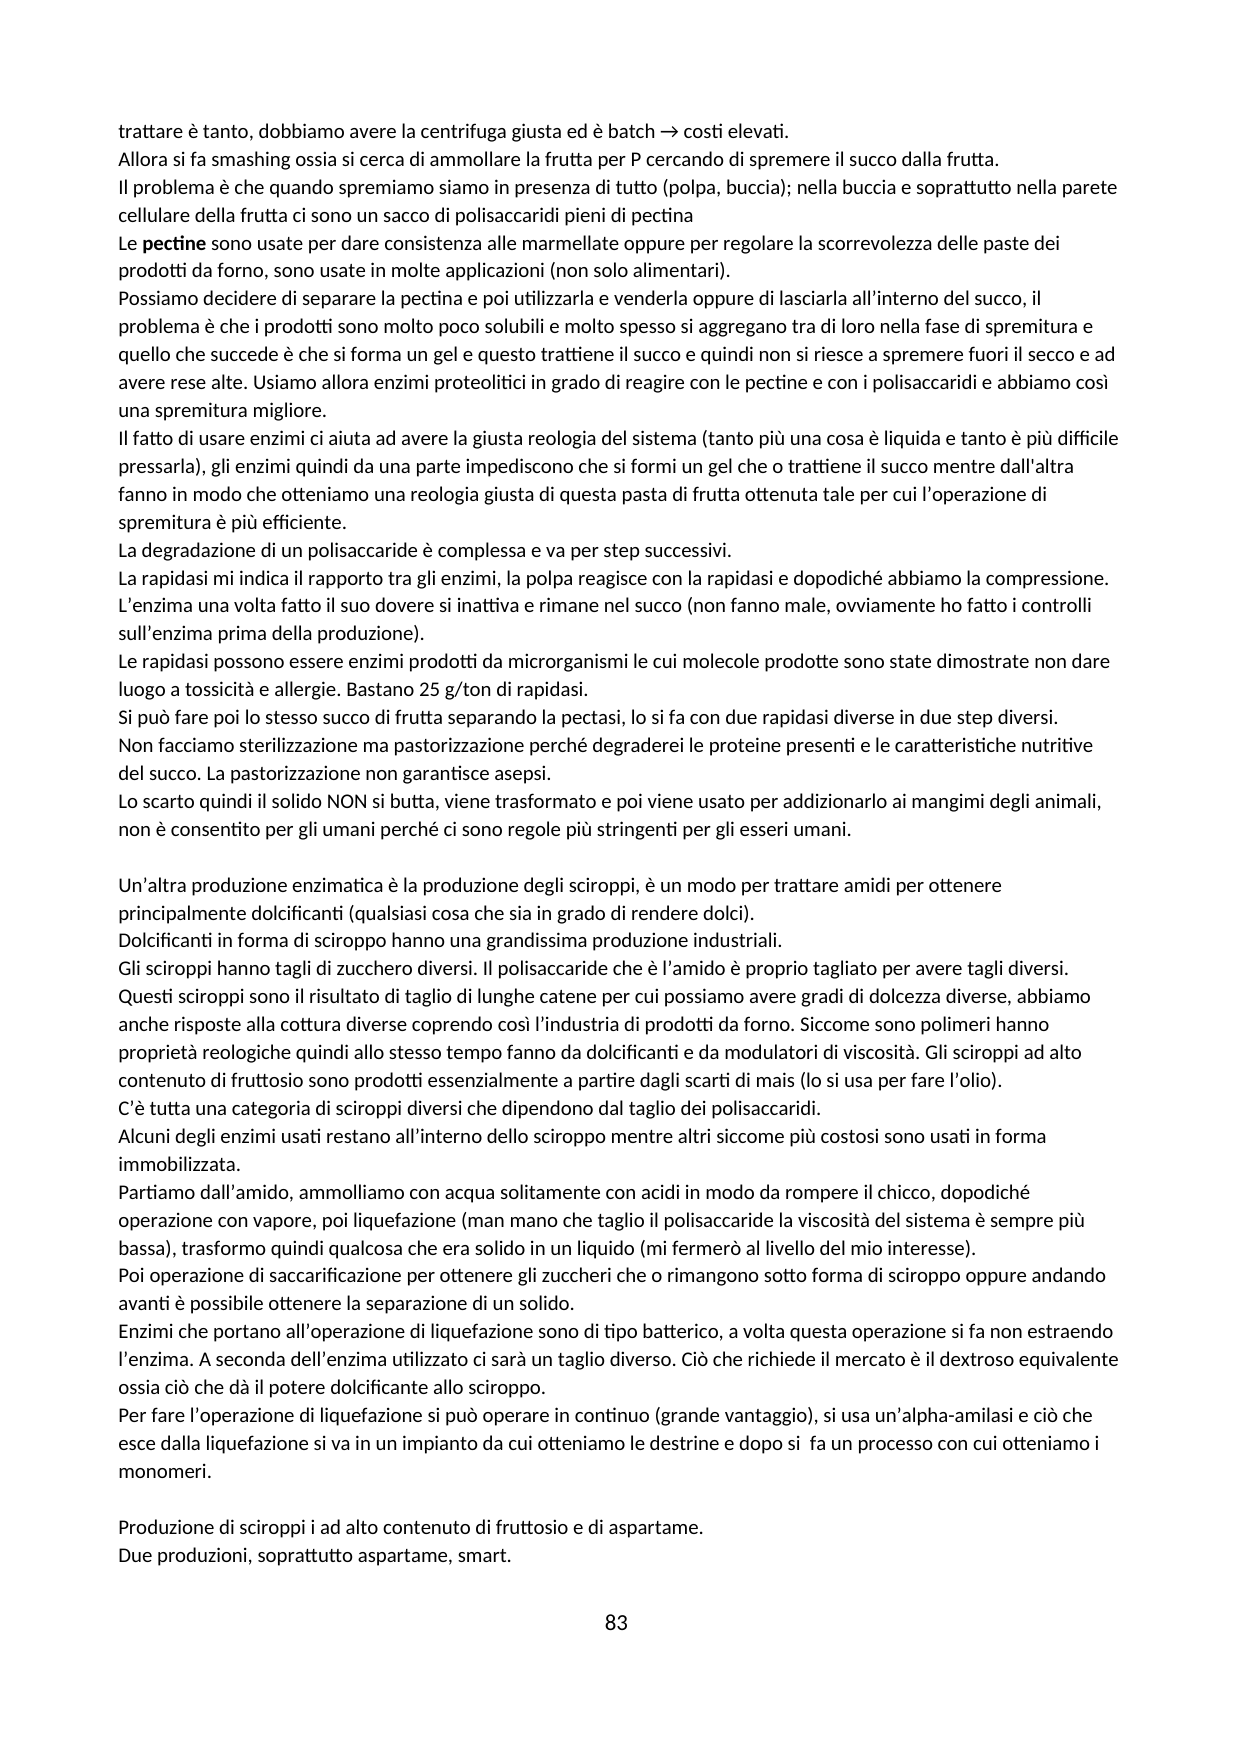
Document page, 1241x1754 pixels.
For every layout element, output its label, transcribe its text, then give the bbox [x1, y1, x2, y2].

text L’enzima una volta fatto il suo dovere si inattiva e rimane nel succo (non fanno male, ovviamente ho fatto i controlli sull’enzima prima della produzione). Le rapidasi possono essere enzimi prodotti da microrganismi le cui molecole prodotte sono state dimostrate non dare luogo a tossicità e allergie. Bastano 25 g/ton di rapidasi. Si può fare poi lo stesso succo di frutta separando la pectasi, lo si fa con due rapidasi diverse in due step diversi. [118, 593, 1124, 730]
text Non facciamo sterilizzazione ma pastorizzazione perché degraderei le proteine presenti e le caratteristiche nutritive del succo. La pastorizzazione non garantisce asepsi. Lo scarto quindi il solido NON si butta, viene trasformato e poi viene usato per addizionarlo ai mangimi degli animali, non è consentito per gli umani perché ci sono regole più stringenti per gli esseri umani. Un’altra produzione enzimatica è la produzione degli sciroppi, è un modo per trattare amidi per ottenere principalmente dolcificanti (qualsiasi cosa che sia in grado di rendere dolci). Dolcificanti in forma di sciroppo hanno una grandissima produzione industriali. Gli sciroppi hanno tagli di zucchero diversi. Il polisaccaride che è l’amido è proprio tagliato per avere tagli diversi. Questi sciroppi sono il risultato di taglio di lunghe catene per cui possiamo avere gradi di dolcezza diverse, abbiamo anche risposte alla cottura diverse coprendo così l’industria di prodotti da forno. Siccome sono polimeri hanno proprietà reologiche quindi allo stesso tempo fanno da dolcificanti e da modulatori di viscosità. Gli sciroppi ad alto contenuto di fruttosio sono prodotti essenzialmente a partire dagli scarti di mais (lo si usa per fare l’olio). C’è tutta una categoria di sciroppi diversi che dipendono dal taglio dei polisaccaridi. [118, 732, 1124, 1121]
text trattare è tanto, dobbiamo avere la centrifuga giusta ed è batch → costi elevati. Allora si fa smashing ossia si cerca di ammollare la frutta per P cercando di spremere il succo dalla frutta. Il problema è che quando spremiamo siamo in presenza di tutto (polpa, buccia); nella buccia e soprattutto nella parete cellulare della frutta ci sono un sacco di polisaccaridi pieni di pectina Le pectine sono usate per dare consistenza alle marmellate oppure per regolare la scorrevolezza delle paste dei prodotti da forno, sono usate in molte applicazioni (non solo alimentari). [118, 118, 1124, 283]
text Possiamo decidere di separare la pectina e poi utilizzarla e venderla oppure di lasciarla all’interno del succo, il problema è che i prodotti sono molto poco solubili e molto spesso si aggregano tra di loro nella fase di spremitura e quello che succede è che si forma un gel e questo trattiene il succo e quindi non si riesce a spremere fuori il secco e ad avere rese alte. Usiamo allora enzimi proteolitici in grado di reagire con le pectine e con i polisaccaridi e abbiamo così una spremitura migliore. Il fatto di usare enzimi ci aiuta ad avere la giusta reologia del sistema (tanto più una cosa è liquida e tanto è più difficile pressarla), gli enzimi quindi da una parte impediscono che si formi un gel che o trattiene il succo mentre dall'altra fanno in modo che otteniamo una reologia giusta di questa pasta di frutta ottenuta tale per cui l’operazione di spremitura è più efficiente. La degradazione di un polisaccaride è complessa e va per step successivi. La rapidasi mi indica il rapporto tra gli enzimi, la polpa reagisce con la rapidasi e dopodiché abbiamo la compressione. [118, 286, 1124, 590]
text Alcuni degli enzimi usati restano all’interno dello sciroppo mentre altri siccome più costosi sono usati in forma immobilizzata. Partiamo dall’amido, ammolliamo con acqua solitamente con acidi in modo da rompere il chicco, dopodiché operazione con vapore, poi liquefazione (man mano che taglio il polisaccaride la viscosità del sistema è sempre più bassa), trasformo quindi qualcosa che era solido in un liquido (mi fermerò al livello del mio interesse). Poi operazione di saccarificazione per ottenere gli zuccheri che o rimangono sotto forma di sciroppo oppure andando avanti è possibile ottenere la separazione di un solido. Enzimi che portano all’operazione di liquefazione sono di tipo batterico, a volta questa operazione si fa non estraendo l’enzima. A seconda dell’enzima utilizzato ci sarà un taglio diverso. Ciò che richiede il mercato è il dextroso equivalente ossia ciò che dà il potere dolcificante allo sciroppo. Per fare l’operazione di liquefazione si può operare in continuo (grande vantaggio), si usa un’alpha-amilasi e ciò che esce dalla liquefazione si va in un impianto da cui otteniamo le destrine e dopo si fa un processo con cui otteniamo i monomeri. Produzione di sciroppi i ad alto contenuto di fruttosio e di aspartame. Due produzioni, soprattutto aspartame, smart. [118, 1123, 1124, 1567]
